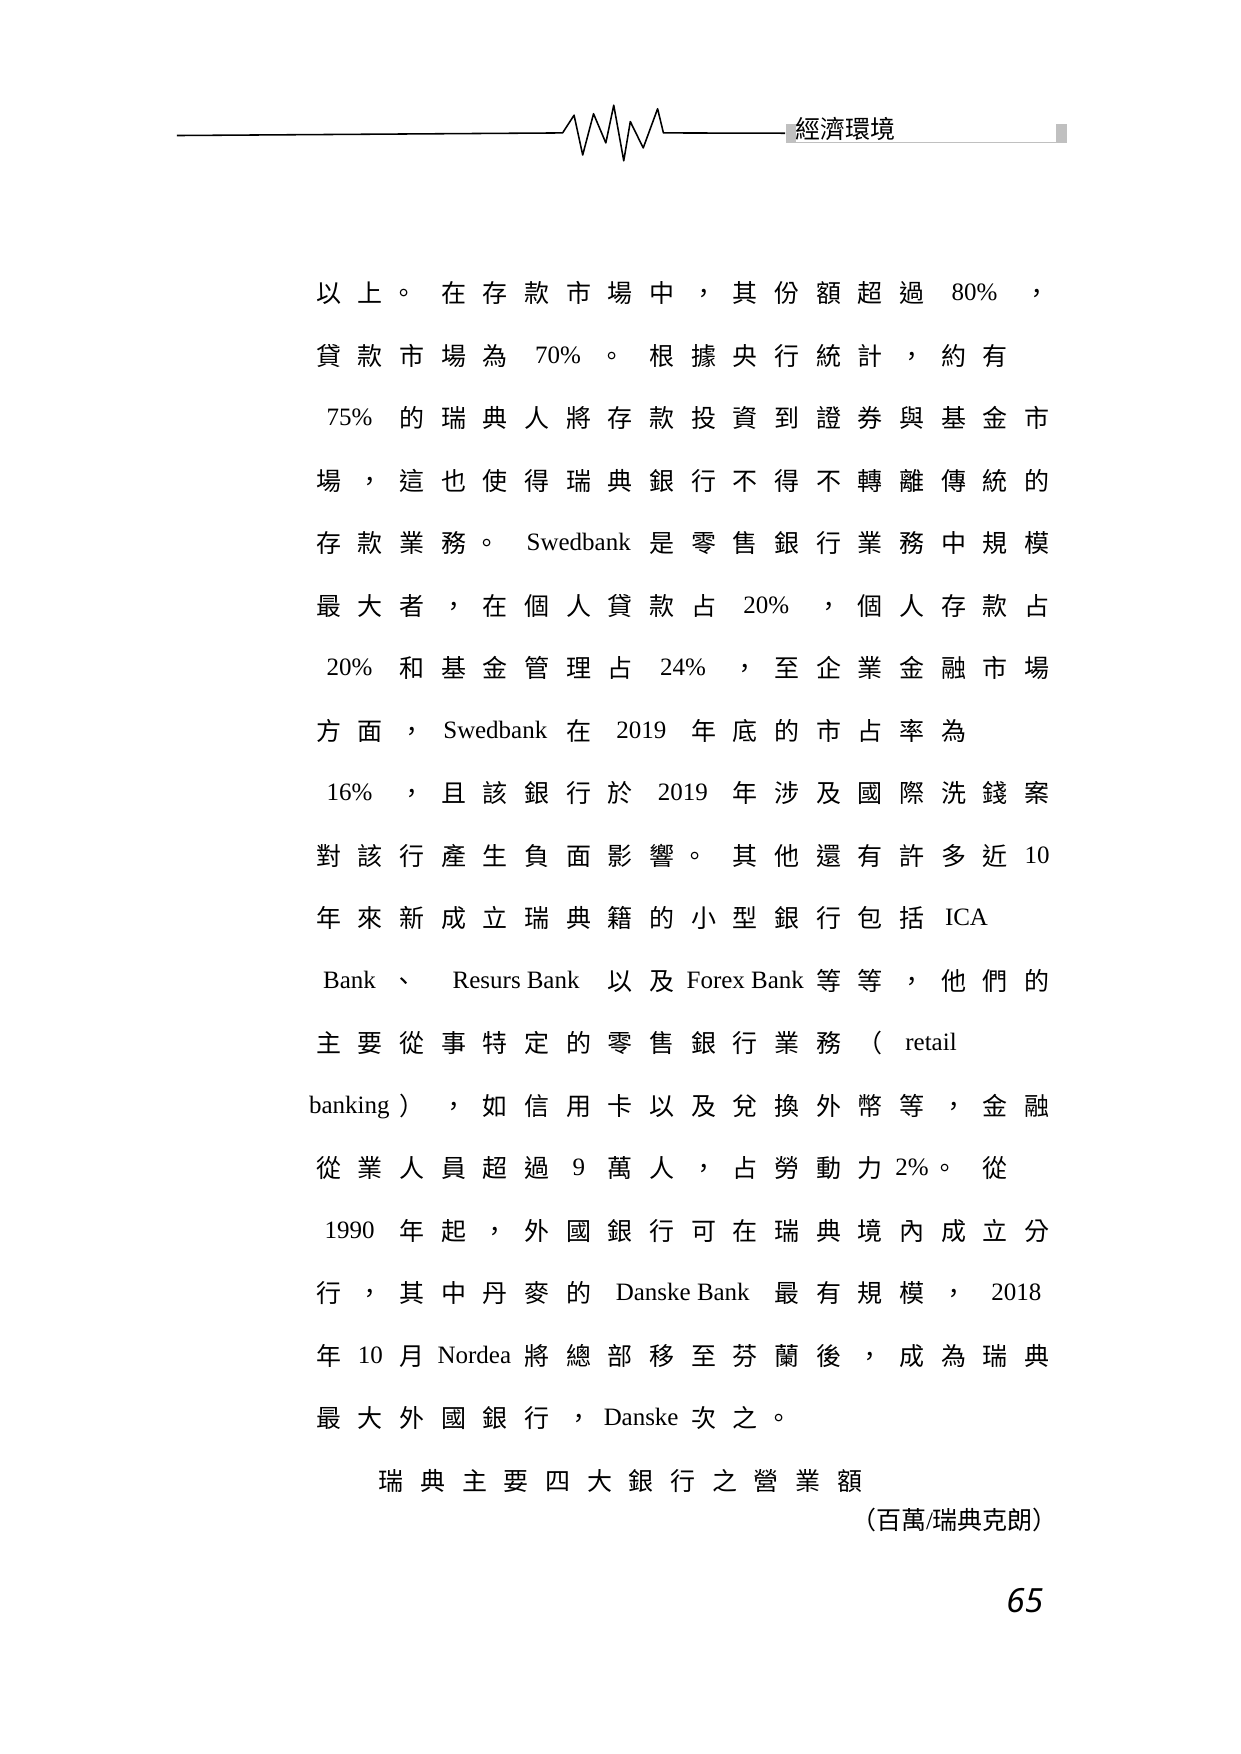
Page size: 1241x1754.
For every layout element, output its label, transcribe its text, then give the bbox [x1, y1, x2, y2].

text 瑞典主要四大銀行之營業額 [183, 1438, 1058, 1500]
text （百萬/瑞典克朗） [183, 1500, 1058, 1536]
text 以上。在存款市場中，其份額超過80%，貸款市場為70%。根據央行統計，約有75%的瑞典人將存款投資到證券與基金市場，這也使得瑞典銀行不得不轉離傳統的存款業務。Swedbank是零售銀行業務中規模最大者，在個人貸款占20%，個人存款占20%和基金管理占24%，至企業金融市場方面，Swedbank在2019年底的市占率為16%，且該銀行於2019年涉及國際洗錢案對該行產生負面影響。其他還有許多近10年來新成立瑞典籍的小型銀行包括ICA Bank、Resurs Bank以及Forex Bank等等，他們的主要從事特定的零售銀行業務（retail banking），如信用卡以及兌換外幣等，金融從業人員超過9萬人，占勞動力2%。從1990年起，外國銀行可在瑞典境內成立分行，其中丹麥的Danske Bank最有規模，2018年10月Nordea將總部移至芬蘭後，成為瑞典最大外國銀行，Danske次之。 [281, 250, 1058, 1438]
